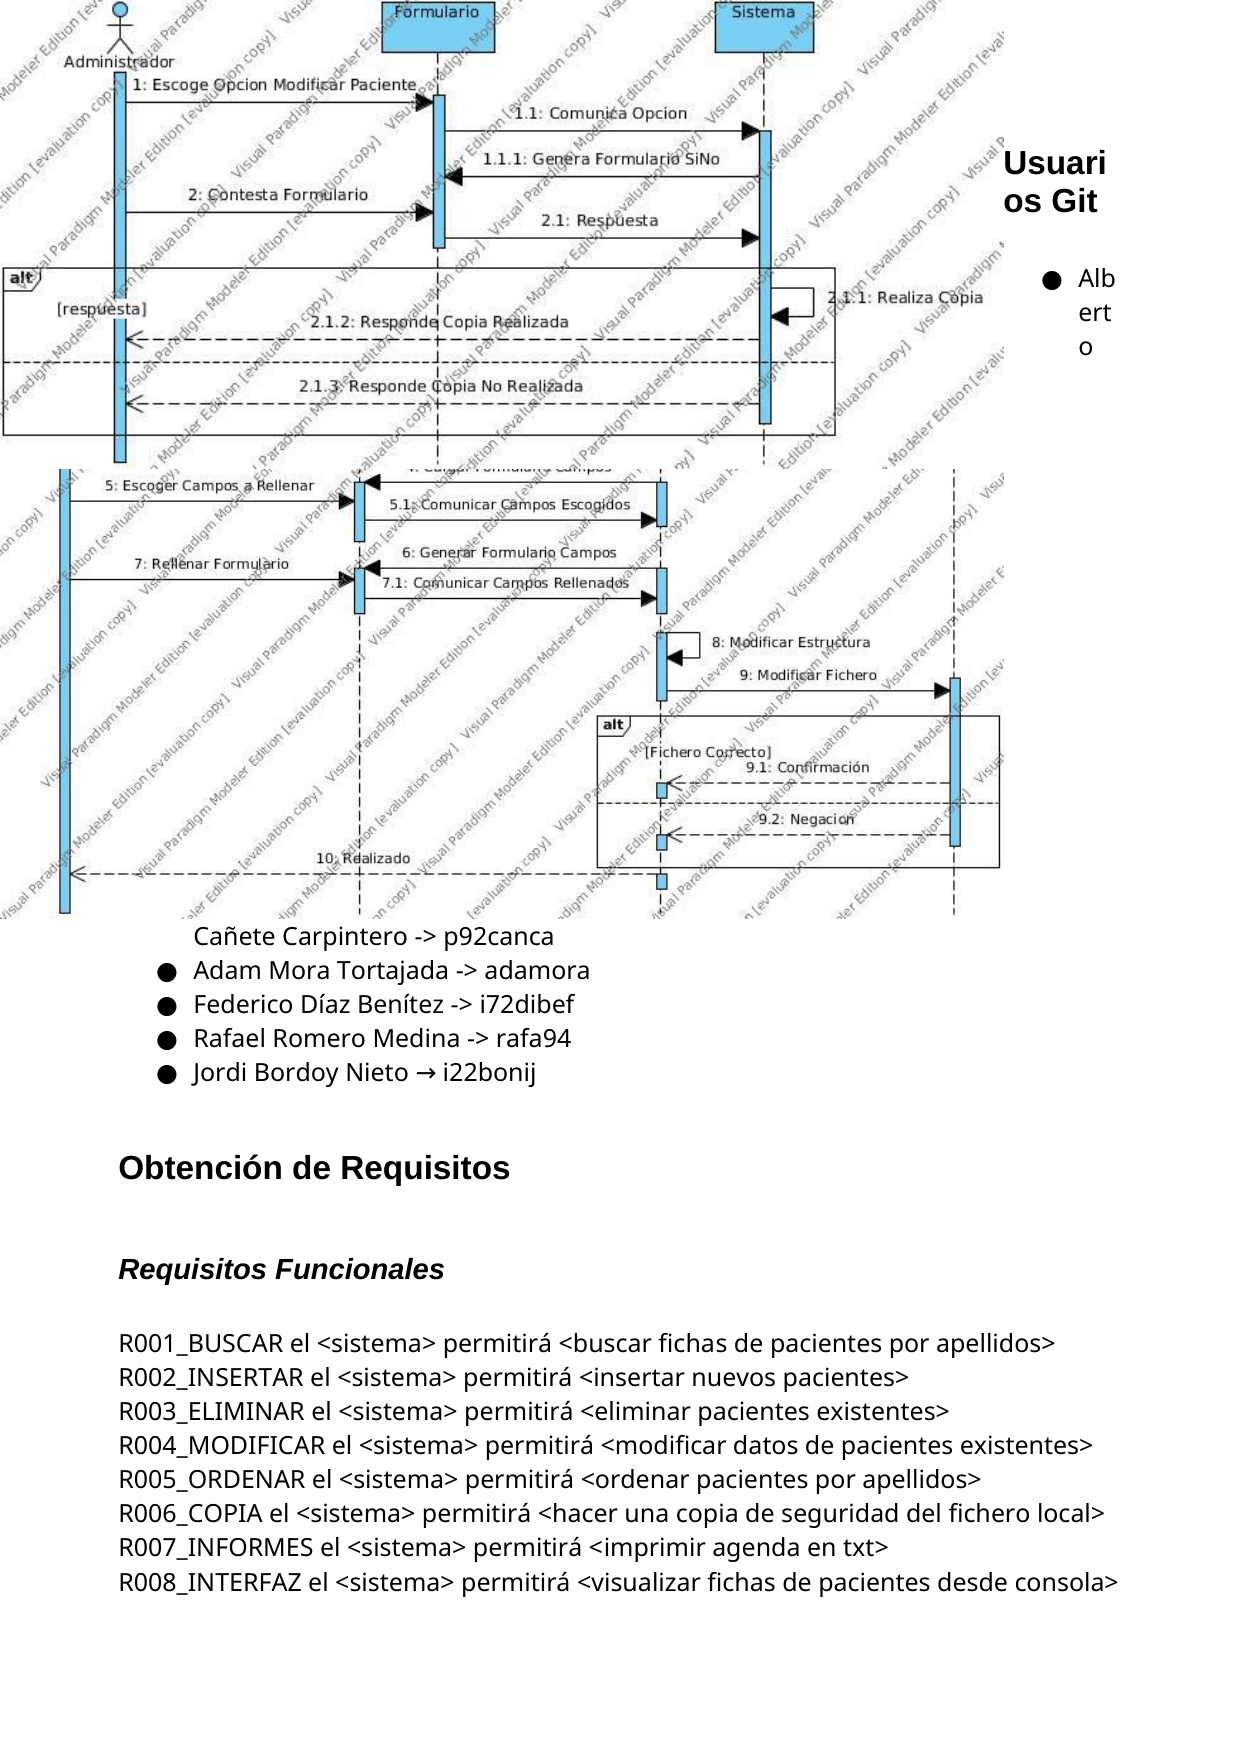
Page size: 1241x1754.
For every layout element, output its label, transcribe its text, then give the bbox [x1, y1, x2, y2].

subtitle Obtención de Requisitos [118, 1148, 1122, 1187]
text R003_ELIMINAR el <sistema> permitirá <eliminar pacientes existentes> [118, 1394, 1122, 1428]
text R006_COPIA el <sistema> permitirá <hacer una copia de seguridad del fichero local> [118, 1496, 1122, 1530]
list Federico Díaz Benítez -> i72dibef [156, 987, 1122, 1021]
picture [0, 0, 1004, 919]
subtitle Usuarios Git [1004, 143, 1122, 220]
list Adam Mora Tortajada -> adamora [156, 953, 1122, 987]
text R008_INTERFAZ el <sistema> permitirá <visualizar fichas de pacientes desde consola> [118, 1564, 1122, 1598]
list Rafael Romero Medina -> rafa94 [156, 1021, 1122, 1055]
text R005_ORDENAR el <sistema> permitirá <ordenar pacientes por apellidos> [118, 1462, 1122, 1496]
subtitle Requisitos Funcionales [118, 1252, 1122, 1285]
list Alberto Cañete Carpintero -> p92canca [156, 919, 1122, 953]
text R001_BUSCAR el <sistema> permitirá <buscar fichas de pacientes por apellidos> [118, 1326, 1122, 1360]
text R007_INFORMES el <sistema> permitirá <imprimir agenda en txt> [118, 1530, 1122, 1564]
text R002_INSERTAR el <sistema> permitirá <insertar nuevos pacientes> [118, 1360, 1122, 1394]
text R004_MODIFICAR el <sistema> permitirá <modificar datos de pacientes existentes> [118, 1428, 1122, 1462]
list Jordi Bordoy Nieto → i22bonij [156, 1055, 1122, 1089]
